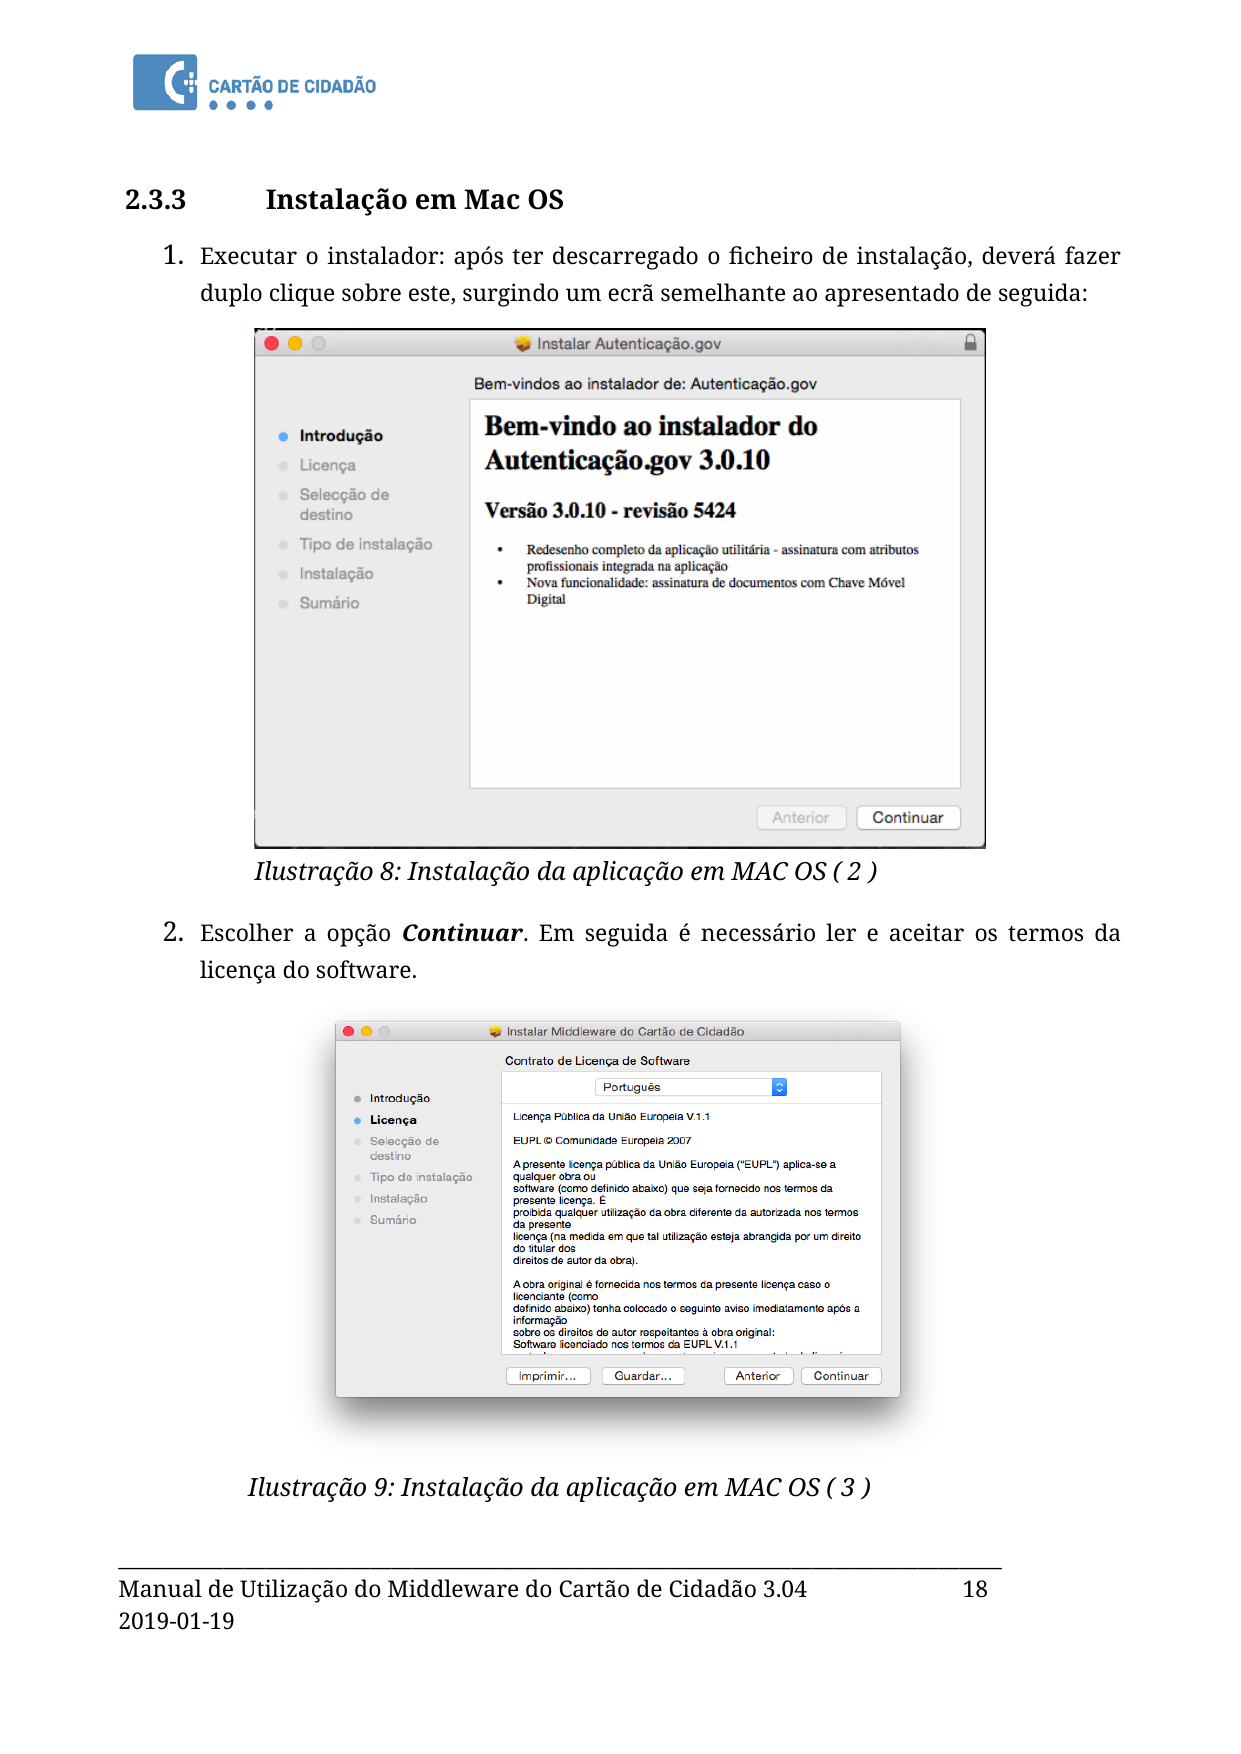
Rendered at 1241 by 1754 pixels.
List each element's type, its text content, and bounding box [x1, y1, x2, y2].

list Escolher a opção Continuar. Em seguida é necessário ler e aceitar os termos da licença do software. [162, 849, 1122, 986]
list [248, 1504, 983, 1512]
picture [254, 328, 986, 849]
picture [130, 47, 423, 118]
subtitle Instalação em Mac OS [118, 180, 1122, 217]
list Executar o instalador: após ter descarregado o ficheiro de instalação, deverá fazer duplo clique sobre este, surgindo um ecrã semelhante ao apresentado de seguida: [162, 235, 1122, 308]
picture [284, 994, 951, 1465]
list Ilustração 9: Instalação da aplicação em MAC OS ( 3 ) [248, 1465, 983, 1504]
list Ilustração 8: Instalação da aplicação em MAC OS ( 2 ) [254, 849, 986, 887]
